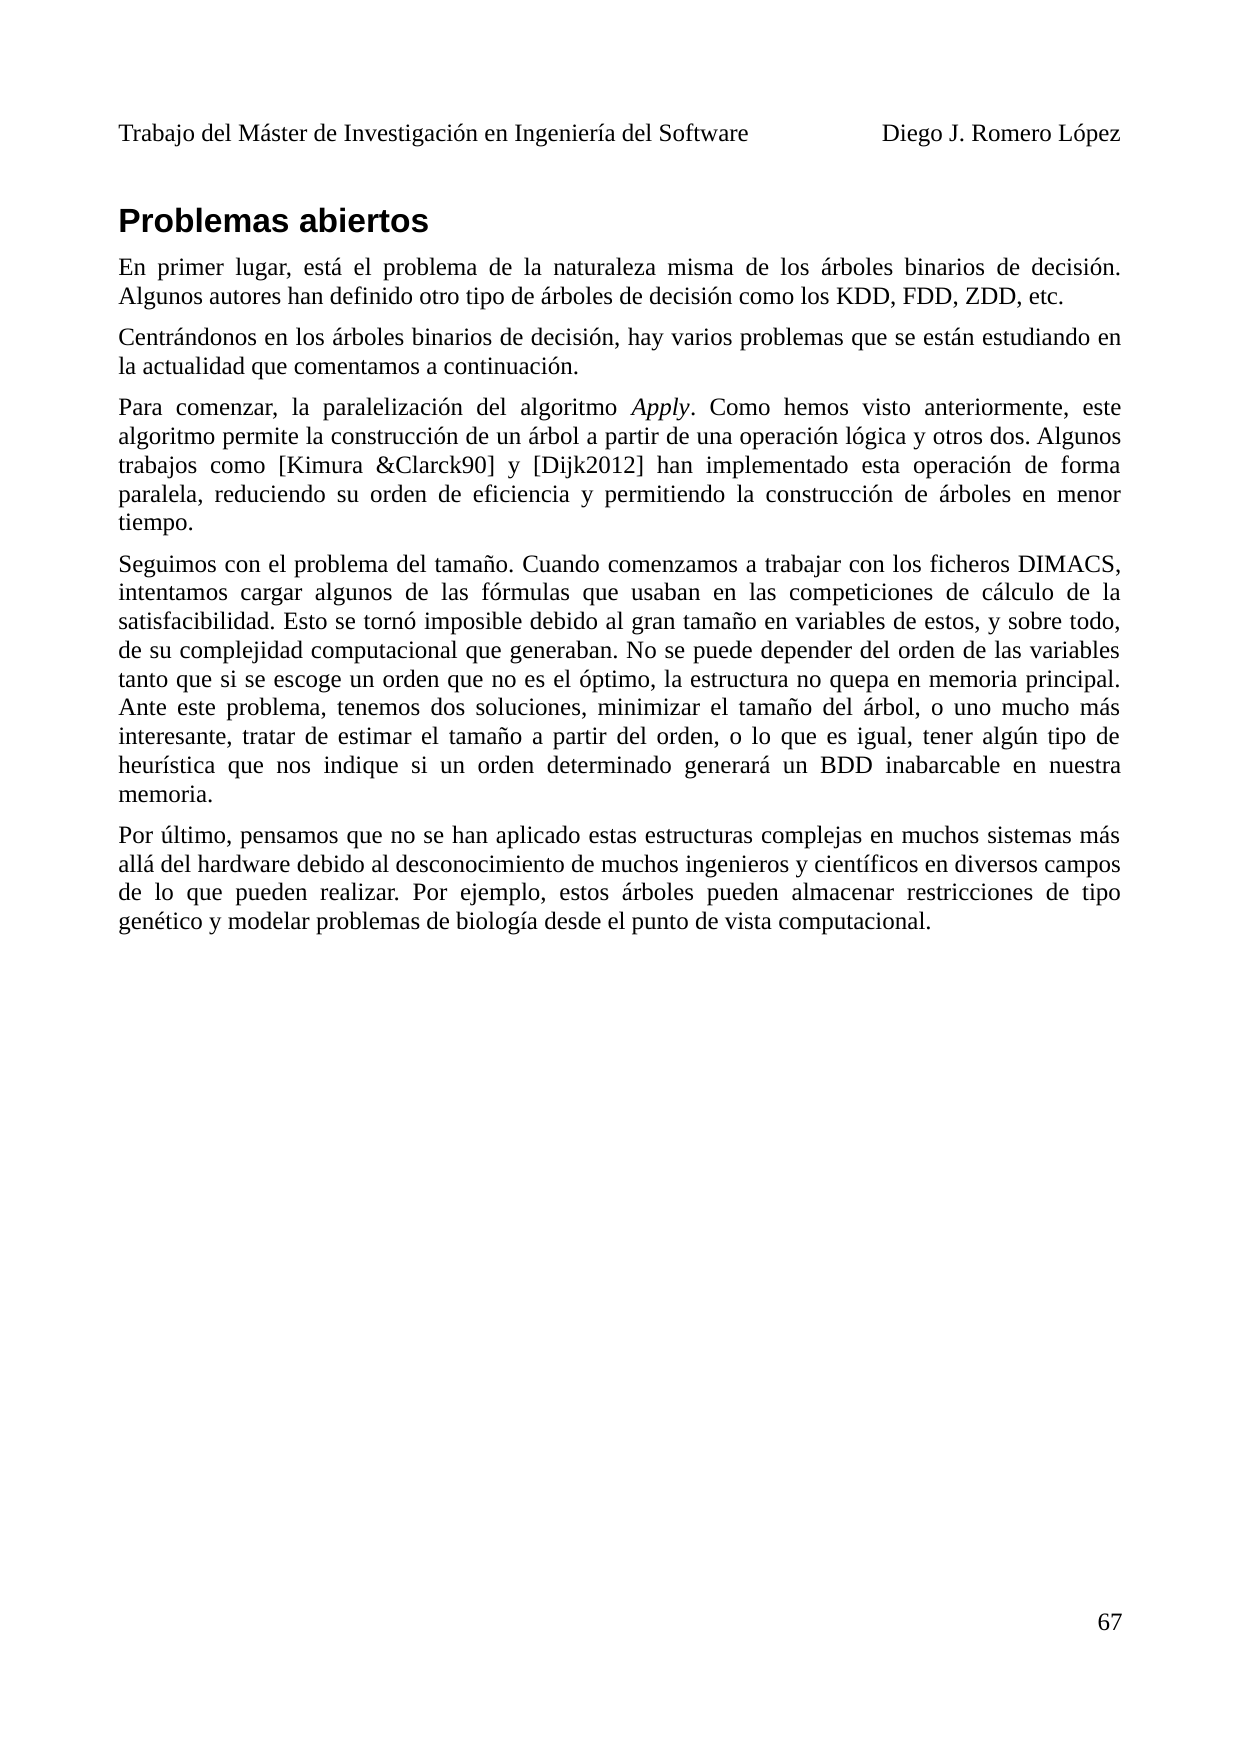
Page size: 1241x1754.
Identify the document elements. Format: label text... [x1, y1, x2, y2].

text Seguimos con el problema del tamaño. Cuando comenzamos a trabajar con los ficheros DIMACS, intentamos cargar algunos de las fórmulas que usaban en las competiciones de cálculo de la satisfacibilidad. Esto se tornó imposible debido al gran tamaño en variables de estos, y sobre todo, de su complejidad computacional que generaban. No se puede depender del orden de las variables tanto que si se escoge un orden que no es el óptimo, la estructura no quepa en memoria principal. Ante este problema, tenemos dos soluciones, minimizar el tamaño del árbol, o uno mucho más interesante, tratar de estimar el tamaño a partir del orden, o lo que es igual, tener algún tipo de heurística que nos indique si un orden determinado generará un BDD inabarcable en nuestra memoria. [118, 549, 1122, 807]
text Centrándonos en los árboles binarios de decisión, hay varios problemas que se están estudiando en la actualidad que comentamos a continuación. [118, 322, 1122, 380]
subtitle Problemas abiertos [118, 201, 1122, 240]
text En primer lugar, está el problema de la naturaleza misma de los árboles binarios de decisión. Algunos autores han definido otro tipo de árboles de decisión como los KDD, FDD, ZDD, etc. [118, 252, 1122, 310]
text Por último, pensamos que no se han aplicado estas estructuras complejas en muchos sistemas más allá del hardware debido al desconocimiento de muchos ingenieros y científicos en diversos campos de lo que pueden realizar. Por ejemplo, estos árboles pueden almacenar restricciones de tipo genético y modelar problemas de biología desde el punto de vista computacional. [118, 820, 1122, 935]
text Para comenzar, la paralelización del algoritmo Apply. Como hemos visto anteriormente, este algoritmo permite la construcción de un árbol a partir de una operación lógica y otros dos. Algunos trabajos como [Kimura &Clarck90] y [Dijk2012] han implementado esta operación de forma paralela, reduciendo su orden de eficiencia y permitiendo la construcción de árboles en menor tiempo. [118, 392, 1122, 536]
